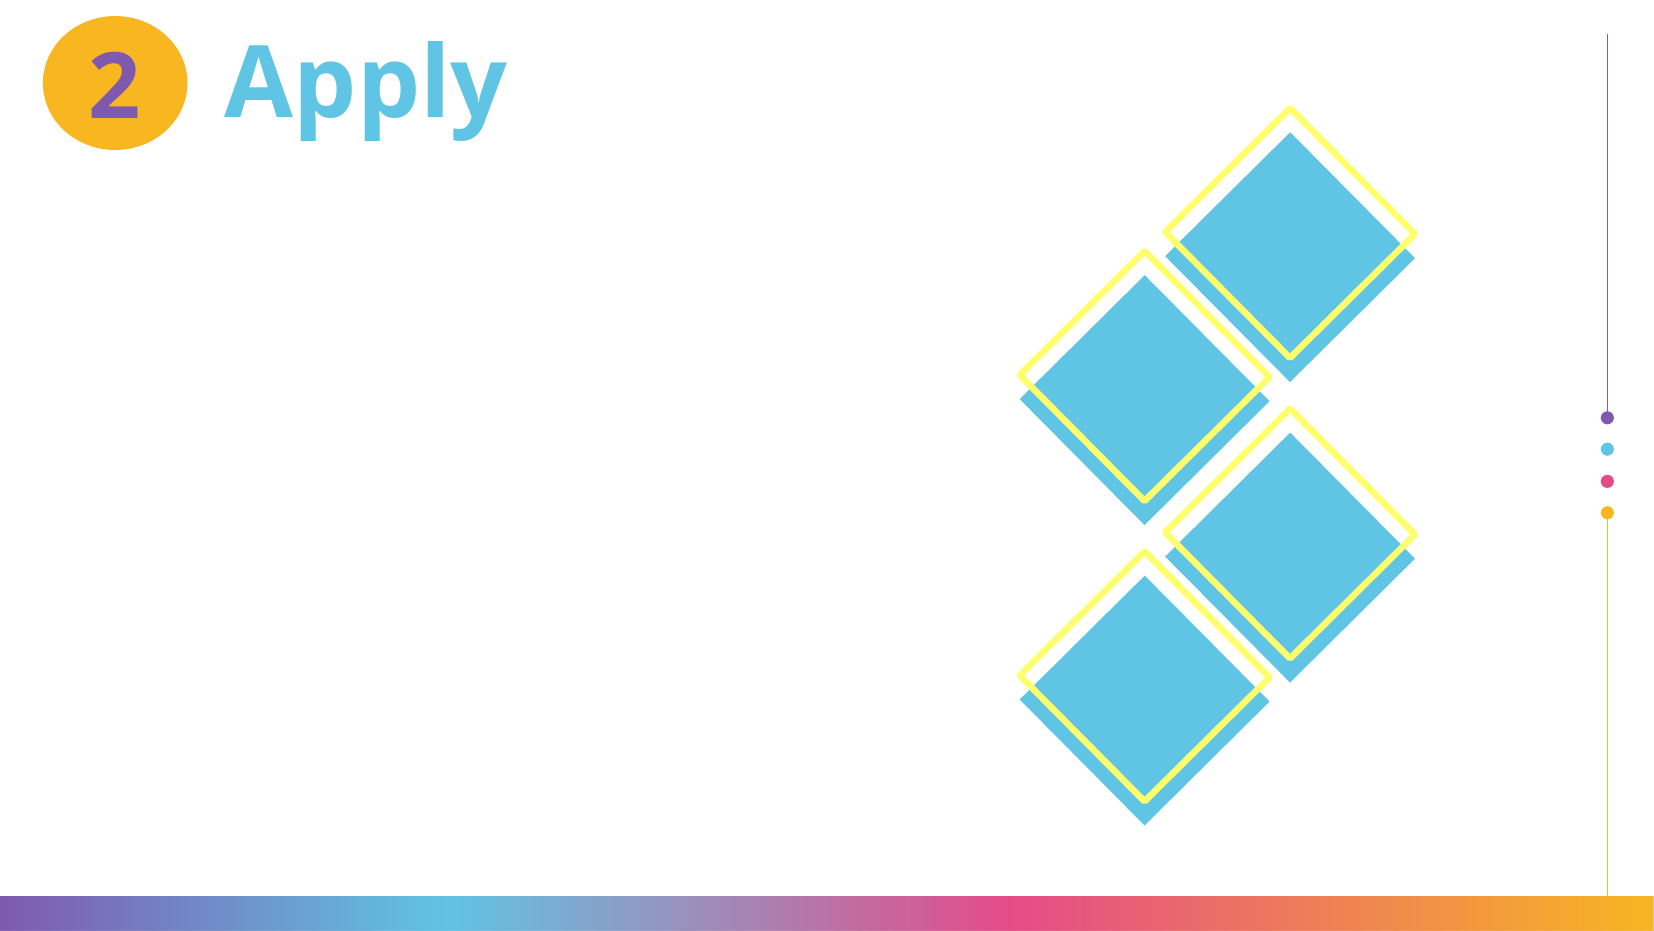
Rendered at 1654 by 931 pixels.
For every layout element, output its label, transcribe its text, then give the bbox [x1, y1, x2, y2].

picture [0, 896, 1654, 931]
title Apply [224, 10, 863, 301]
text_box 2 [42, 16, 188, 151]
